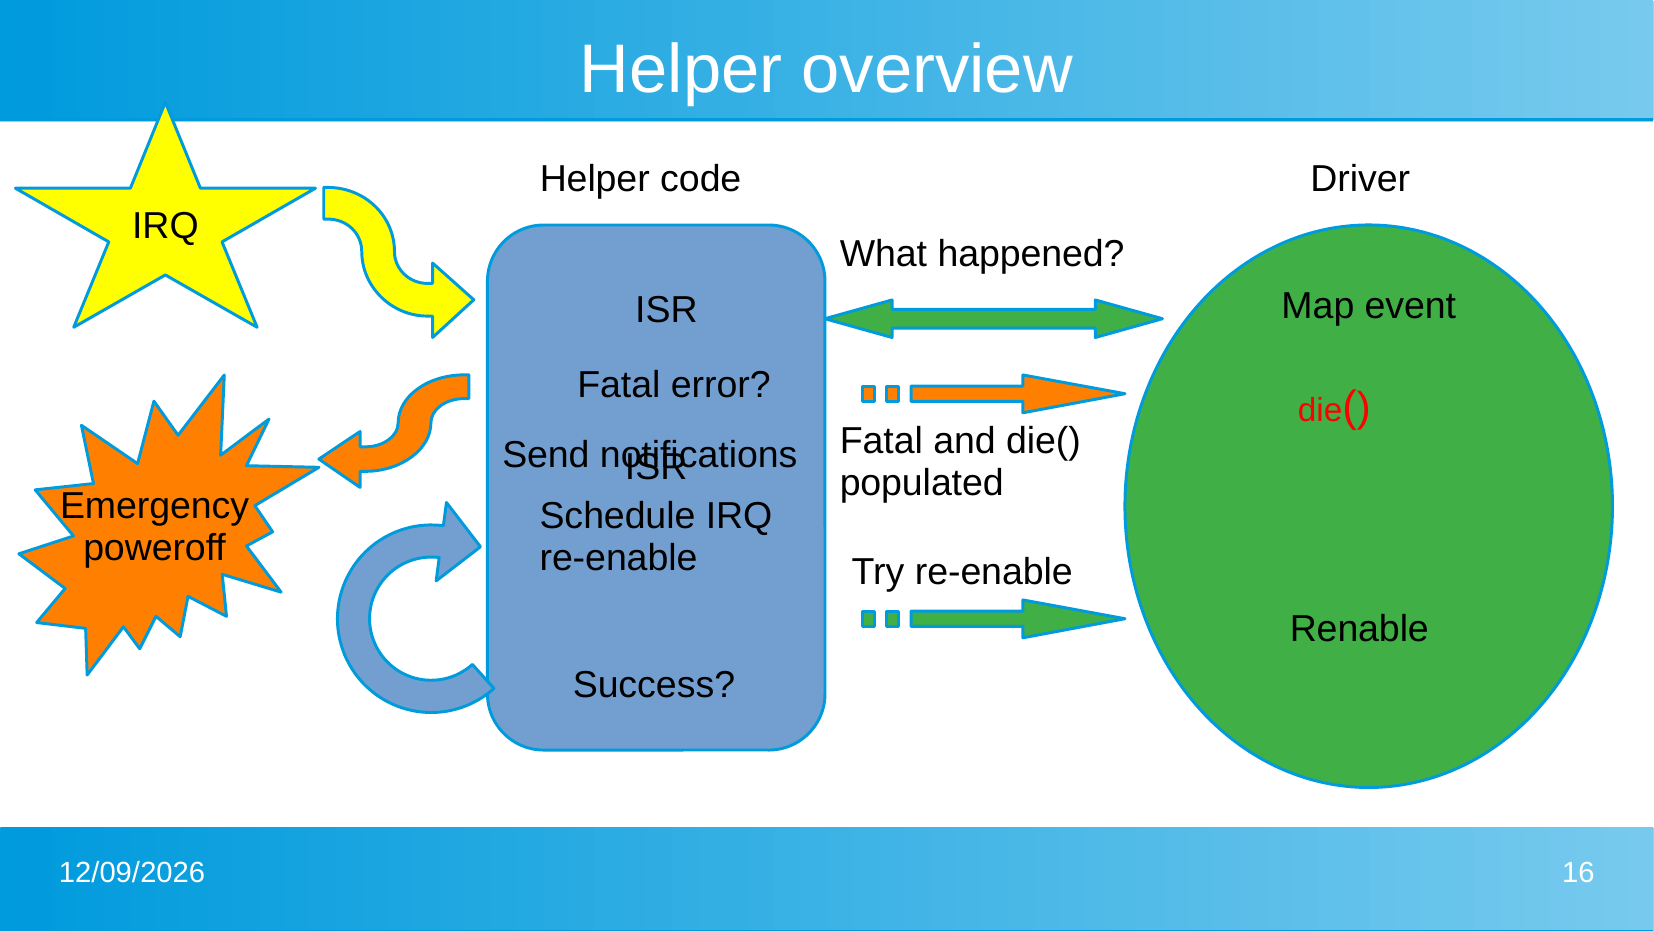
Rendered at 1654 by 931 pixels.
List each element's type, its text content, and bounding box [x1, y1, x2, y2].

text_box Send notifications [487, 426, 813, 484]
text_box [824, 299, 1163, 338]
text_box [862, 386, 875, 402]
text_box ISR [487, 225, 826, 751]
text_box Map event [1266, 277, 1472, 335]
text_box Try re-enable [836, 554, 1088, 601]
text_box [862, 611, 875, 627]
text_box [318, 374, 469, 488]
text_box [911, 601, 1126, 638]
title Helper overview [58, 29, 1595, 108]
text_box [911, 374, 1126, 412]
text_box Emergency poweroff [18, 375, 319, 676]
text_box Helper code [525, 150, 757, 207]
text_box die() [1283, 375, 1388, 451]
text_box [886, 611, 899, 627]
text_box Renable [1275, 600, 1444, 657]
text_box [323, 187, 474, 338]
text_box Schedule IRQ re-enable [524, 487, 788, 587]
text_box Driver [1295, 150, 1426, 207]
text_box Fatal error? [562, 355, 786, 413]
text_box IRQ [15, 102, 316, 328]
text_box [886, 386, 899, 402]
text_box Fatal and die() populated [825, 412, 1126, 554]
text_box [1126, 224, 1613, 788]
text_box ISR [620, 280, 713, 338]
text_box Success? [558, 655, 751, 713]
text_box [337, 502, 494, 713]
text_box What happened? [825, 225, 1140, 282]
